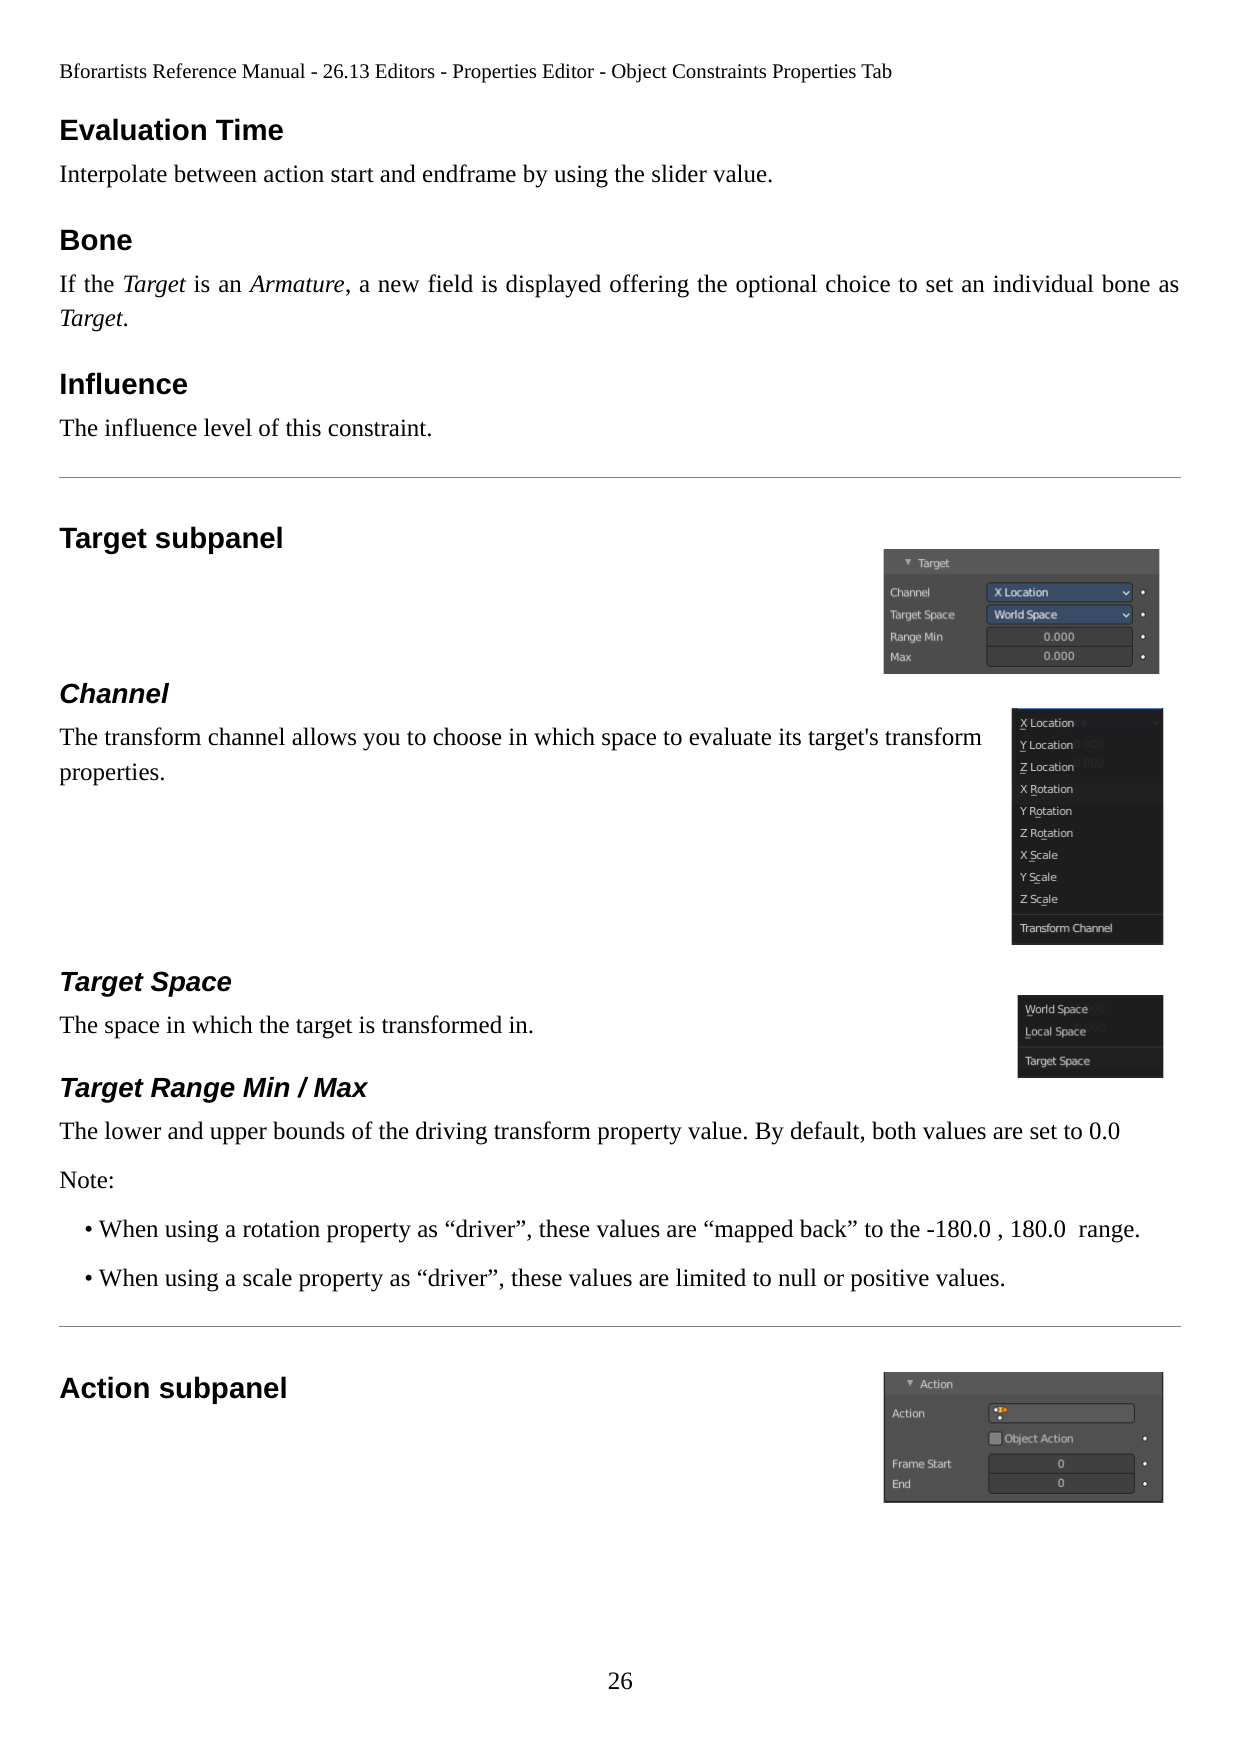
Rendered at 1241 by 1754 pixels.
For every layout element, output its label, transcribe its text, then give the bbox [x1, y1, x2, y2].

picture [1017, 995, 1164, 1078]
subtitle Bone [59, 222, 1181, 256]
text The lower and upper bounds of the driving transform property value. By default, both values are set to 0.0 [59, 1116, 1181, 1144]
text Note: [59, 1165, 1181, 1193]
picture [883, 549, 1160, 674]
text • When using a scale property as “driver”, these values are limited to null or positive values. [59, 1263, 1181, 1292]
text The transform channel allows you to choose in which space to evaluate its target's transform properties. [59, 722, 1011, 785]
subtitle Action subpanel [59, 1371, 1181, 1404]
picture [1011, 708, 1164, 945]
subtitle Influence [59, 367, 1181, 401]
subtitle Target Range Min / Max [59, 1071, 1181, 1103]
text The space in which the target is transformed in. [59, 1010, 1017, 1038]
picture [883, 1372, 1164, 1503]
text The influence level of this constraint. [59, 413, 1181, 442]
text • When using a rotation property as “driver”, these values are “mapped back” to the -180.0 , 180.0 range. [59, 1214, 1181, 1243]
subtitle Target subpanel [59, 521, 1181, 555]
subtitle Channel [59, 678, 1181, 710]
subtitle Evaluation Time [59, 113, 1181, 146]
subtitle Target Space [59, 965, 1181, 997]
text If the Target is an Armature, a new field is displayed offering the optional choice to set an individual bone as Target. [59, 269, 1181, 332]
text Interpolate between action start and endframe by using the slider value. [59, 159, 1181, 188]
